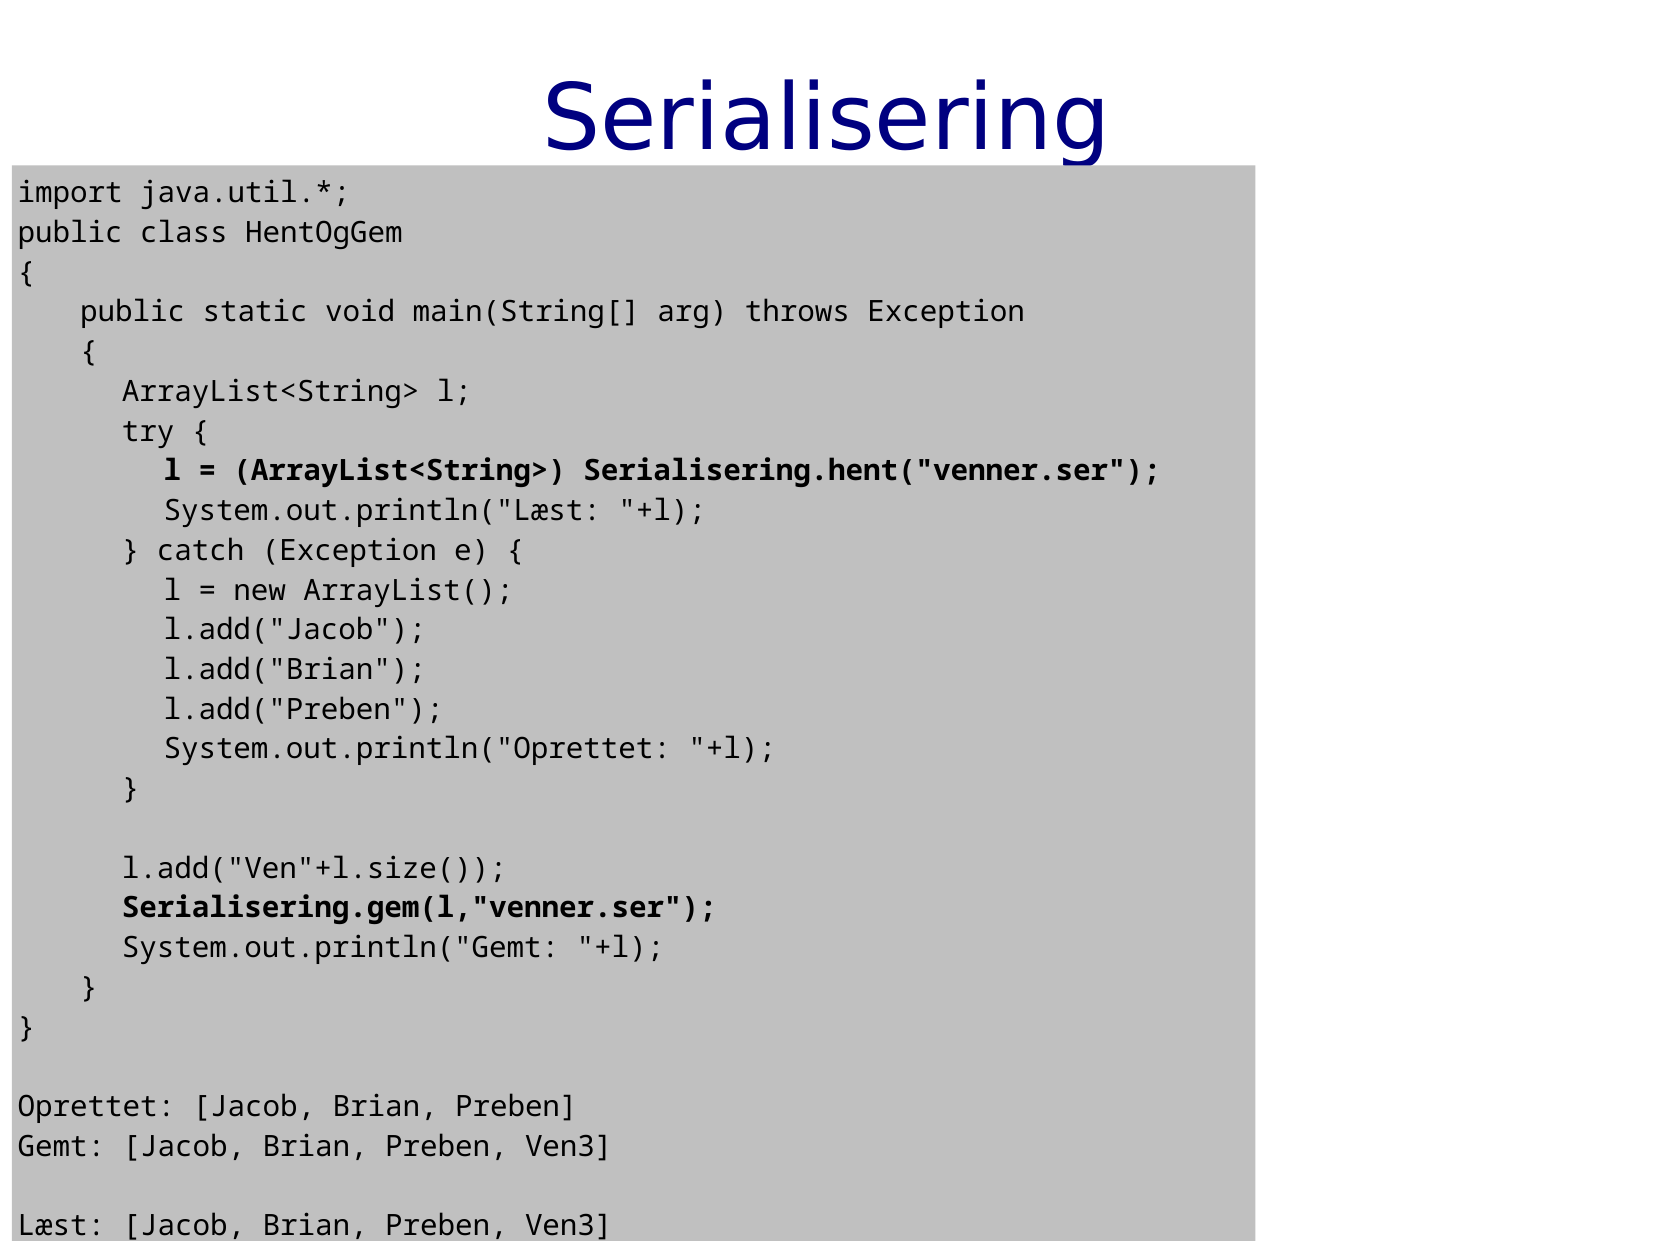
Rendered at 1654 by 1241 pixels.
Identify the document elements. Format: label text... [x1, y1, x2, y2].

text_box import java.util.*; public class HentOgGem { public static void main(String[] arg) throws Exception { ArrayList<String> l; try { l = (ArrayList<String>) Serialisering.hent("venner.ser"); System.out.println("Læst: "+l); } catch (Exception e) { l = new ArrayList(); l.add("Jacob"); l.add("Brian"); l.add("Preben"); System.out.println("Oprettet: "+l); } l.add("Ven"+l.size()); Serialisering.gem(l,"venner.ser"); System.out.println("Gemt: "+l); } } Oprettet: [Jacob, Brian, Preben] Gemt: [Jacob, Brian, Preben, Ven3] Læst: [Jacob, Brian, Preben, Ven3] Gemt: [Jacob, Brian, Preben, Ven3, Ven4] Læst: [Jacob, Brian, Preben, Ven3, Ven4] Gemt: [Jacob, Brian, Preben, Ven3, Ven4, Ven5] Læst: [Jacob, Brian, Preben, Ven3, Ven4, Ven5] Gemt: [Jacob, Brian, Preben, Ven3, Ven4, Ven5, Ven6] Læst: [Jacob, Brian, Preben, Ven3, Ven4, Ven5, Ven6] Gemt: [Jacob, Brian, Preben, Ven3, Ven4, Ven5, Ven6, Ven7] Læst: [Jacob, Brian, Preben, Ven3, Ven4, Ven5, Ven6, Ven7] Gemt: [Jacob, Brian, Preben, Ven3, Ven4, Ven5, Ven6, Ven7, Ven8] [11, 165, 1256, 1241]
title Serialisering [105, 14, 1549, 222]
